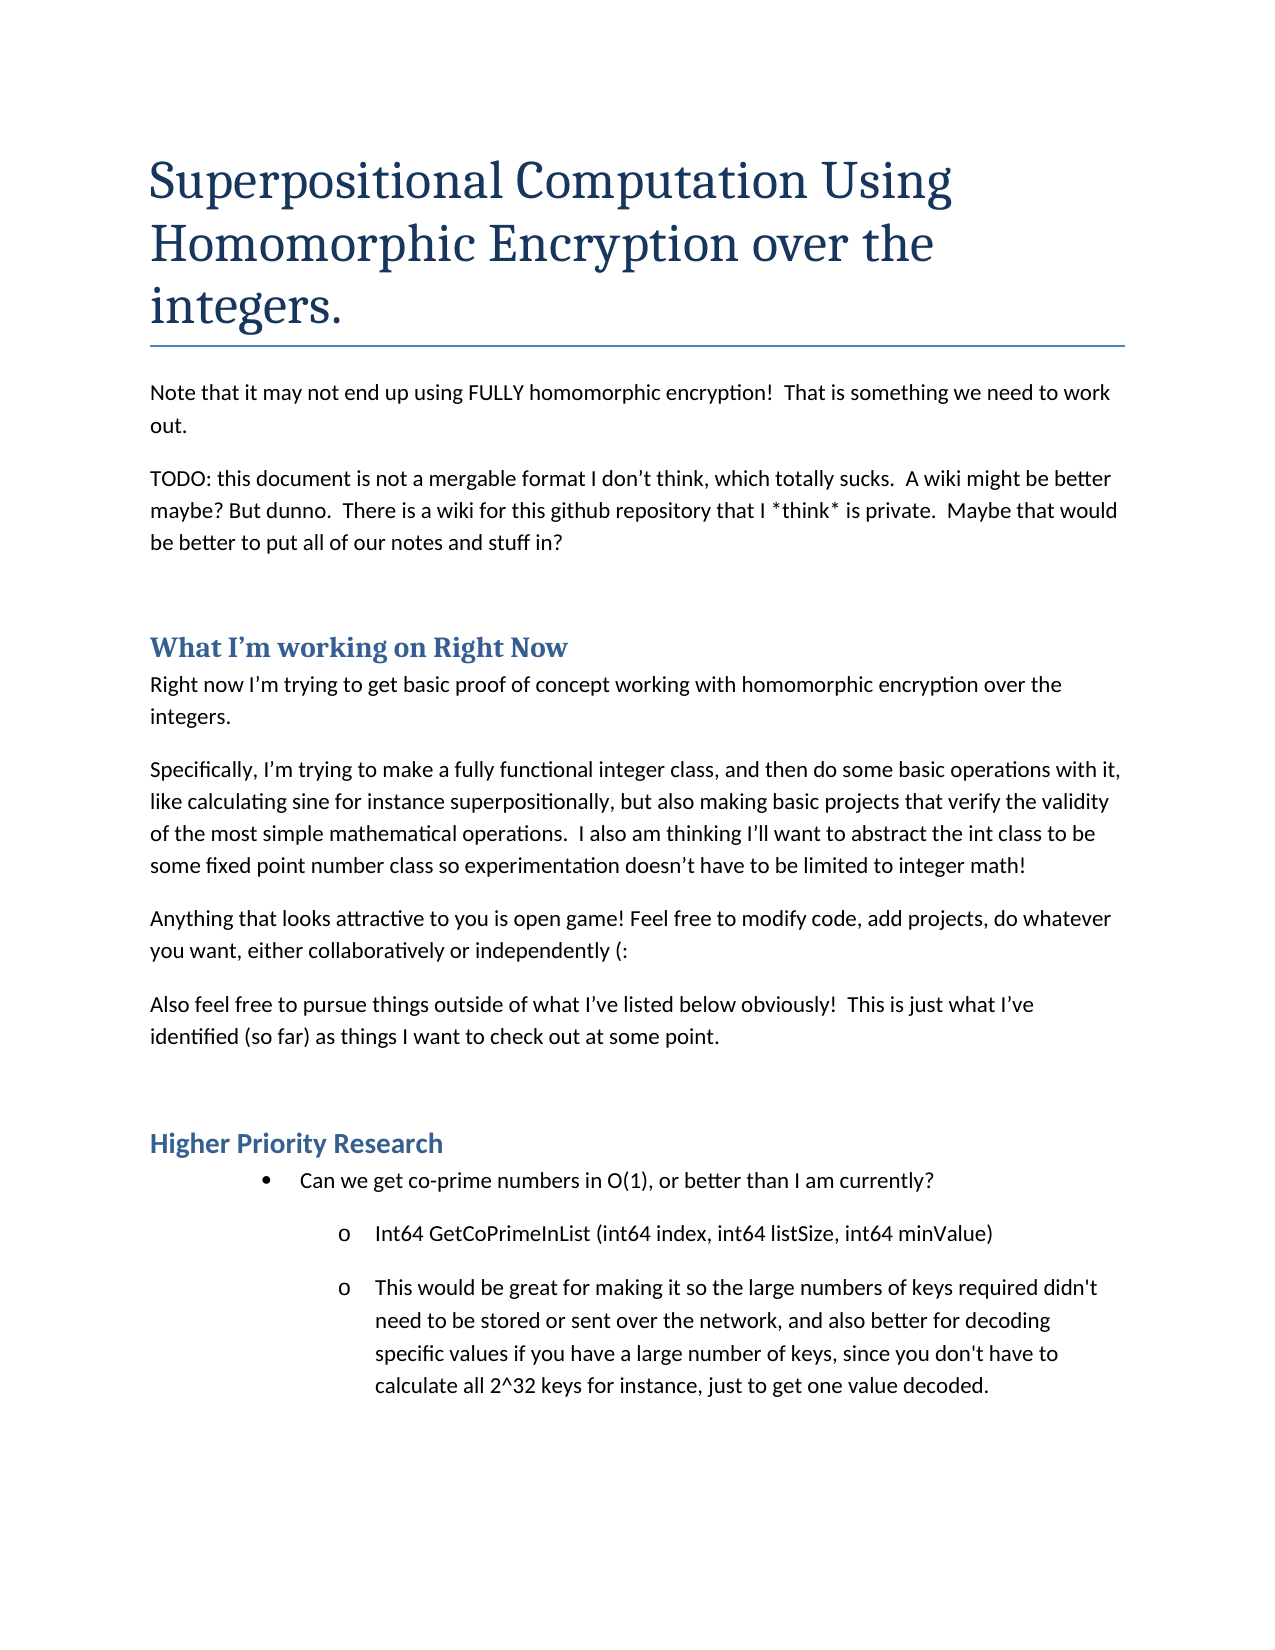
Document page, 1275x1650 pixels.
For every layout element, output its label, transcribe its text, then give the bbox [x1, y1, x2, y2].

text Note that it may not end up using FULLY homomorphic encryption! That is something we need to work out. [150, 378, 1125, 439]
subtitle Higher Priority Research [150, 1125, 1125, 1161]
title Superpositional Computation Using Homomorphic Encryption over the integers. [150, 150, 1125, 345]
text Right now I’m trying to get basic proof of concept working with homomorphic encryption over the integers. [150, 670, 1125, 730]
text TODO: this document is not a mergable format I don’t think, which totally sucks. A wiki might be better maybe? But dunno. There is a wiki for this github repository that I *think* is private. Maybe that would be better to put all of our notes and stuff in? [150, 464, 1125, 556]
list This would be great for making it so the large numbers of keys required didn't need to be stored or sent over the network, and also better for decoding specific values if you have a large number of keys, since you don't have to calculate all 2^32 keys for instance, just to get one value decoded. [337, 1273, 1125, 1399]
text Anything that looks attractive to you is open game! Feel free to modify code, add projects, do whatever you want, either collaboratively or independently (: [150, 904, 1125, 965]
list Int64 GetCoPrimeInList (int64 index, int64 listSize, int64 minValue) [337, 1219, 1125, 1248]
text Also feel free to pursue things outside of what I’ve listed below obviously! This is just what I’ve identified (so far) as things I want to check out at some point. [150, 990, 1125, 1050]
text Specifically, I’m trying to make a fully functional integer class, and then do some basic operations with it, like calculating sine for instance superpositionally, but also making basic projects that verify the validity of the most simple mathematical operations. I also am thinking I’ll want to abstract the int class to be some fixed point number class so experimentation doesn’t have to be limited to integer math! [150, 755, 1125, 879]
list Can we get co-prime numbers in O(1), or better than I am currently? [262, 1166, 1125, 1194]
subtitle What I’m working on Right Now [150, 631, 1125, 665]
